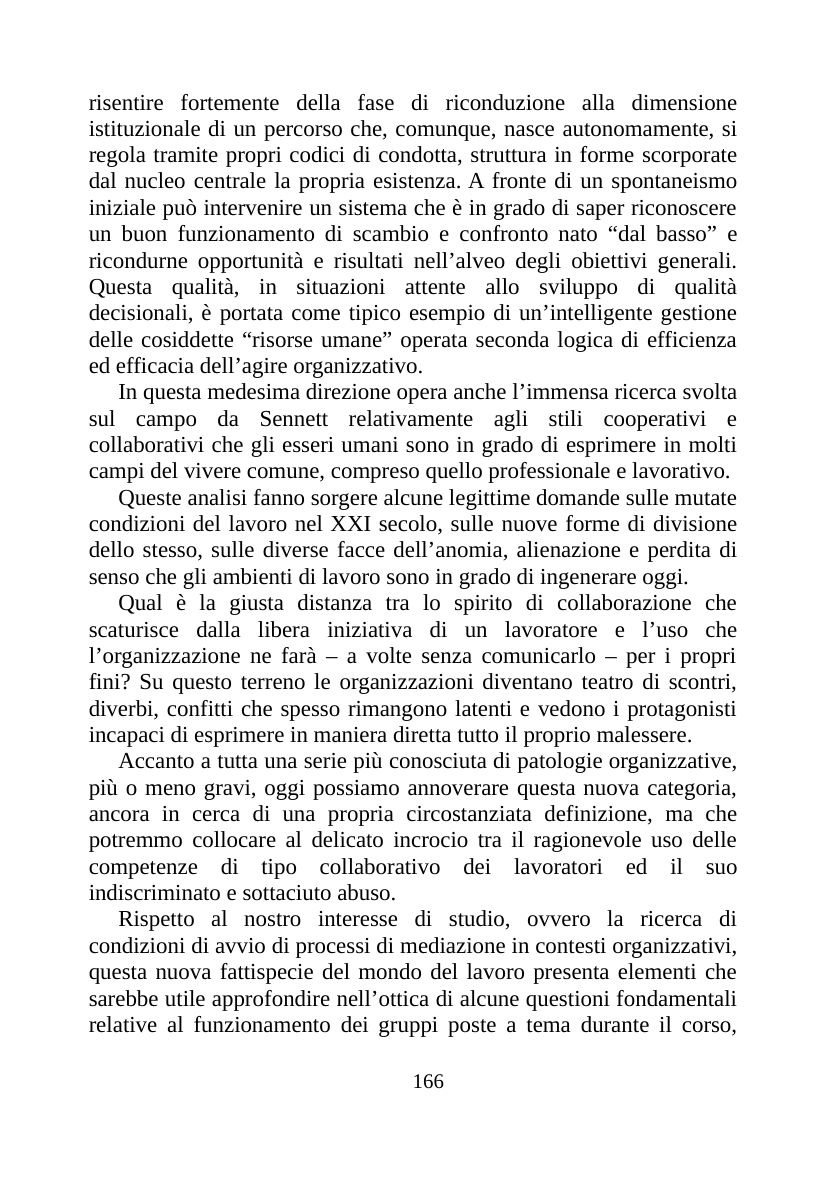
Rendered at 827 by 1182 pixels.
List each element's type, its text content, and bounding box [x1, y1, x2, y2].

text In questa medesima direzione opera anche l’immensa ricerca svolta sul campo da Sennett relativamente agli stili cooperativi e collaborativi che gli esseri umani sono in grado di esprimere in molti campi del vivere comune, compreso quello professionale e lavorativo. [88, 378, 738, 484]
text Rispetto al nostro interesse di studio, ovvero la ricerca di condizioni di avvio di processi di mediazione in contesti organizzativi, questa nuova fattispecie del mondo del lavoro presenta elementi che sarebbe utile approfondire nell’ottica di alcune questioni fondamentali relative al funzionamento dei gruppi poste a tema durante il corso, [88, 906, 738, 1037]
text Qual è la giusta distanza tra lo spirito di collaborazione che scaturisce dalla libera iniziativa di un lavoratore e l’uso che l’organizzazione ne farà – a volte senza comunicarlo – per i propri fini? Su questo terreno le organizzazioni diventano teatro di scontri, diverbi, confitti che spesso rimangono latenti e vedono i protagonisti incapaci di esprimere in maniera diretta tutto il proprio malessere. [88, 589, 738, 747]
text Accanto a tutta una serie più conosciuta di patologie organizzative, più o meno gravi, oggi possiamo annoverare questa nuova categoria, ancora in cerca di una propria circostanziata definizione, ma che potremmo collocare al delicato incrocio tra il ragionevole uso delle competenze di tipo collaborativo dei lavoratori ed il suo indiscriminato e sottaciuto abuso. [88, 747, 738, 906]
text risentire fortemente della fase di riconduzione alla dimensione istituzionale di un percorso che, comunque, nasce autonomamente, si regola tramite propri codici di condotta, struttura in forme scorporate dal nucleo centrale la propria esistenza. A fronte di un spontaneismo iniziale può intervenire un sistema che è in grado di saper riconoscere un buon funzionamento di scambio e confronto nato “dal basso” e ricondurne opportunità e risultati nell’alveo degli obiettivi generali. Questa qualità, in situazioni attente allo sviluppo di qualità decisionali, è portata come tipico esempio di un’intelligente gestione delle cosiddette “risorse umane” operata seconda logica di efficienza ed efficacia dell’agire organizzativo. [88, 88, 738, 378]
text Queste analisi fanno sorgere alcune legittime domande sulle mutate condizioni del lavoro nel XXI secolo, sulle nuove forme di divisione dello stesso, sulle diverse facce dell’anomia, alienazione e perdita di senso che gli ambienti di lavoro sono in grado di ingenerare oggi. [88, 484, 738, 589]
